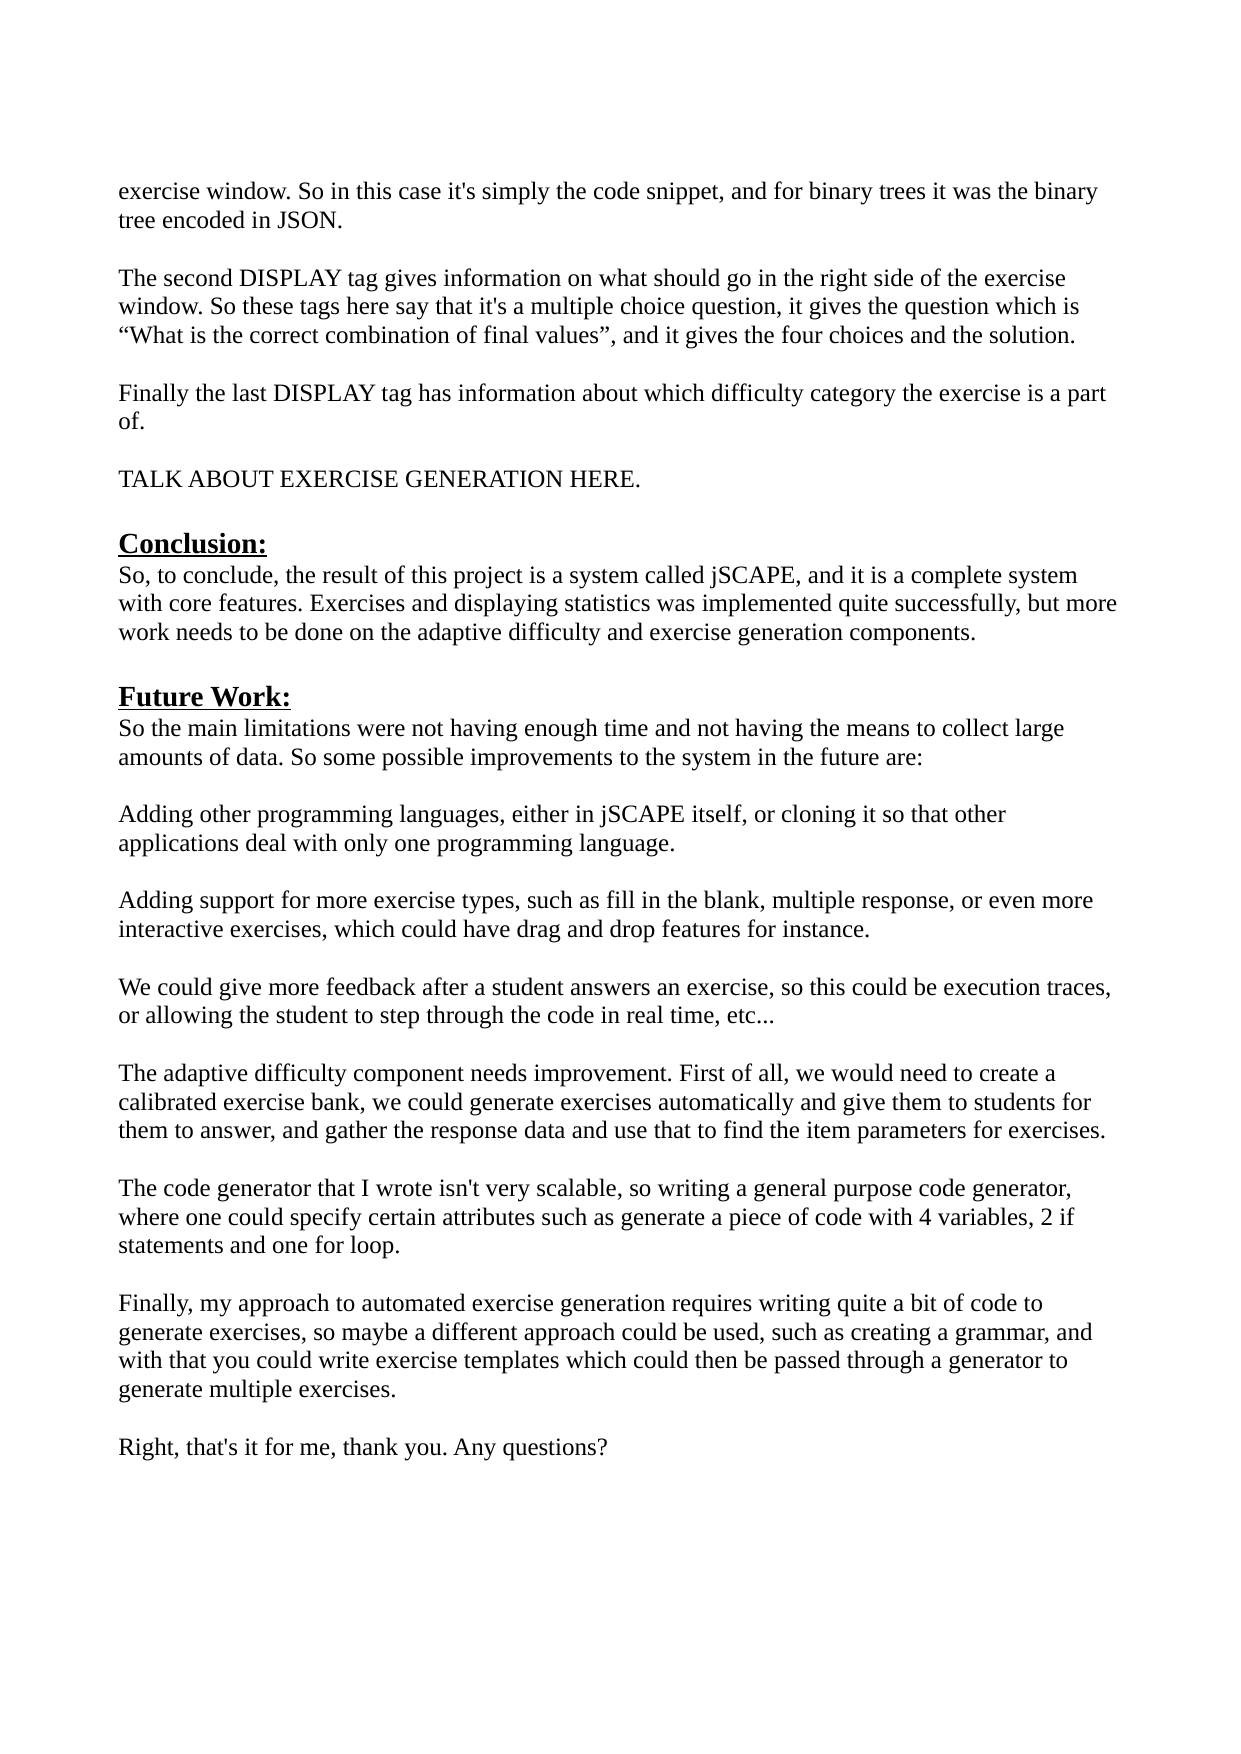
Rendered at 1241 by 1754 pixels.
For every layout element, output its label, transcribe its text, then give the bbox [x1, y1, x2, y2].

text Adding other programming languages, either in jSCAPE itself, or cloning it so that other applications deal with only one programming language. [118, 799, 1122, 857]
text Right, that's it for me, thank you. Any questions? [118, 1432, 1122, 1461]
text exercise window. So in this case it's simply the code snippet, and for binary trees it was the binary tree encoded in JSON. [118, 176, 1122, 234]
text So the main limitations were not having enough time and not having the means to collect large amounts of data. So some possible improvements to the system in the future are: [118, 713, 1122, 771]
text The code generator that I wrote isn't very scalable, so writing a general purpose code generator, where one could specify certain attributes such as generate a piece of code with 4 variables, 2 if statements and one for loop. [118, 1173, 1122, 1259]
text Adding support for more exercise types, such as fill in the blank, multiple response, or even more interactive exercises, which could have drag and drop features for instance. [118, 886, 1122, 943]
text Finally, my approach to automated exercise generation requires writing quite a bit of code to generate exercises, so maybe a different approach could be used, such as creating a grammar, and with that you could write exercise templates which could then be passed through a generator to generate multiple exercises. [118, 1288, 1122, 1403]
text Conclusion: [118, 526, 1122, 560]
text TALK ABOUT EXERCISE GENERATION HERE. [118, 464, 1122, 493]
text We could give more feedback after a student answers an exercise, so this could be execution traces, or allowing the student to step through the code in real time, etc... [118, 972, 1122, 1029]
text So, to conclude, the result of this project is a system called jSCAPE, and it is a complete system with core features. Exercises and displaying statistics was implemented quite successfully, but more work needs to be done on the adaptive difficulty and exercise generation components. [118, 560, 1122, 646]
text The second DISPLAY tag gives information on what should go in the right side of the exercise window. So these tags here say that it's a multiple choice question, it gives the question which is “What is the correct combination of final values”, and it gives the four choices and the solution. [118, 263, 1122, 349]
text The adaptive difficulty component needs improvement. First of all, we would need to create a calibrated exercise bank, we could generate exercises automatically and give them to students for them to answer, and gather the response data and use that to find the item parameters for exercises. [118, 1058, 1122, 1144]
text Finally the last DISPLAY tag has information about which difficulty category the exercise is a part of. [118, 378, 1122, 435]
text Future Work: [118, 679, 1122, 713]
